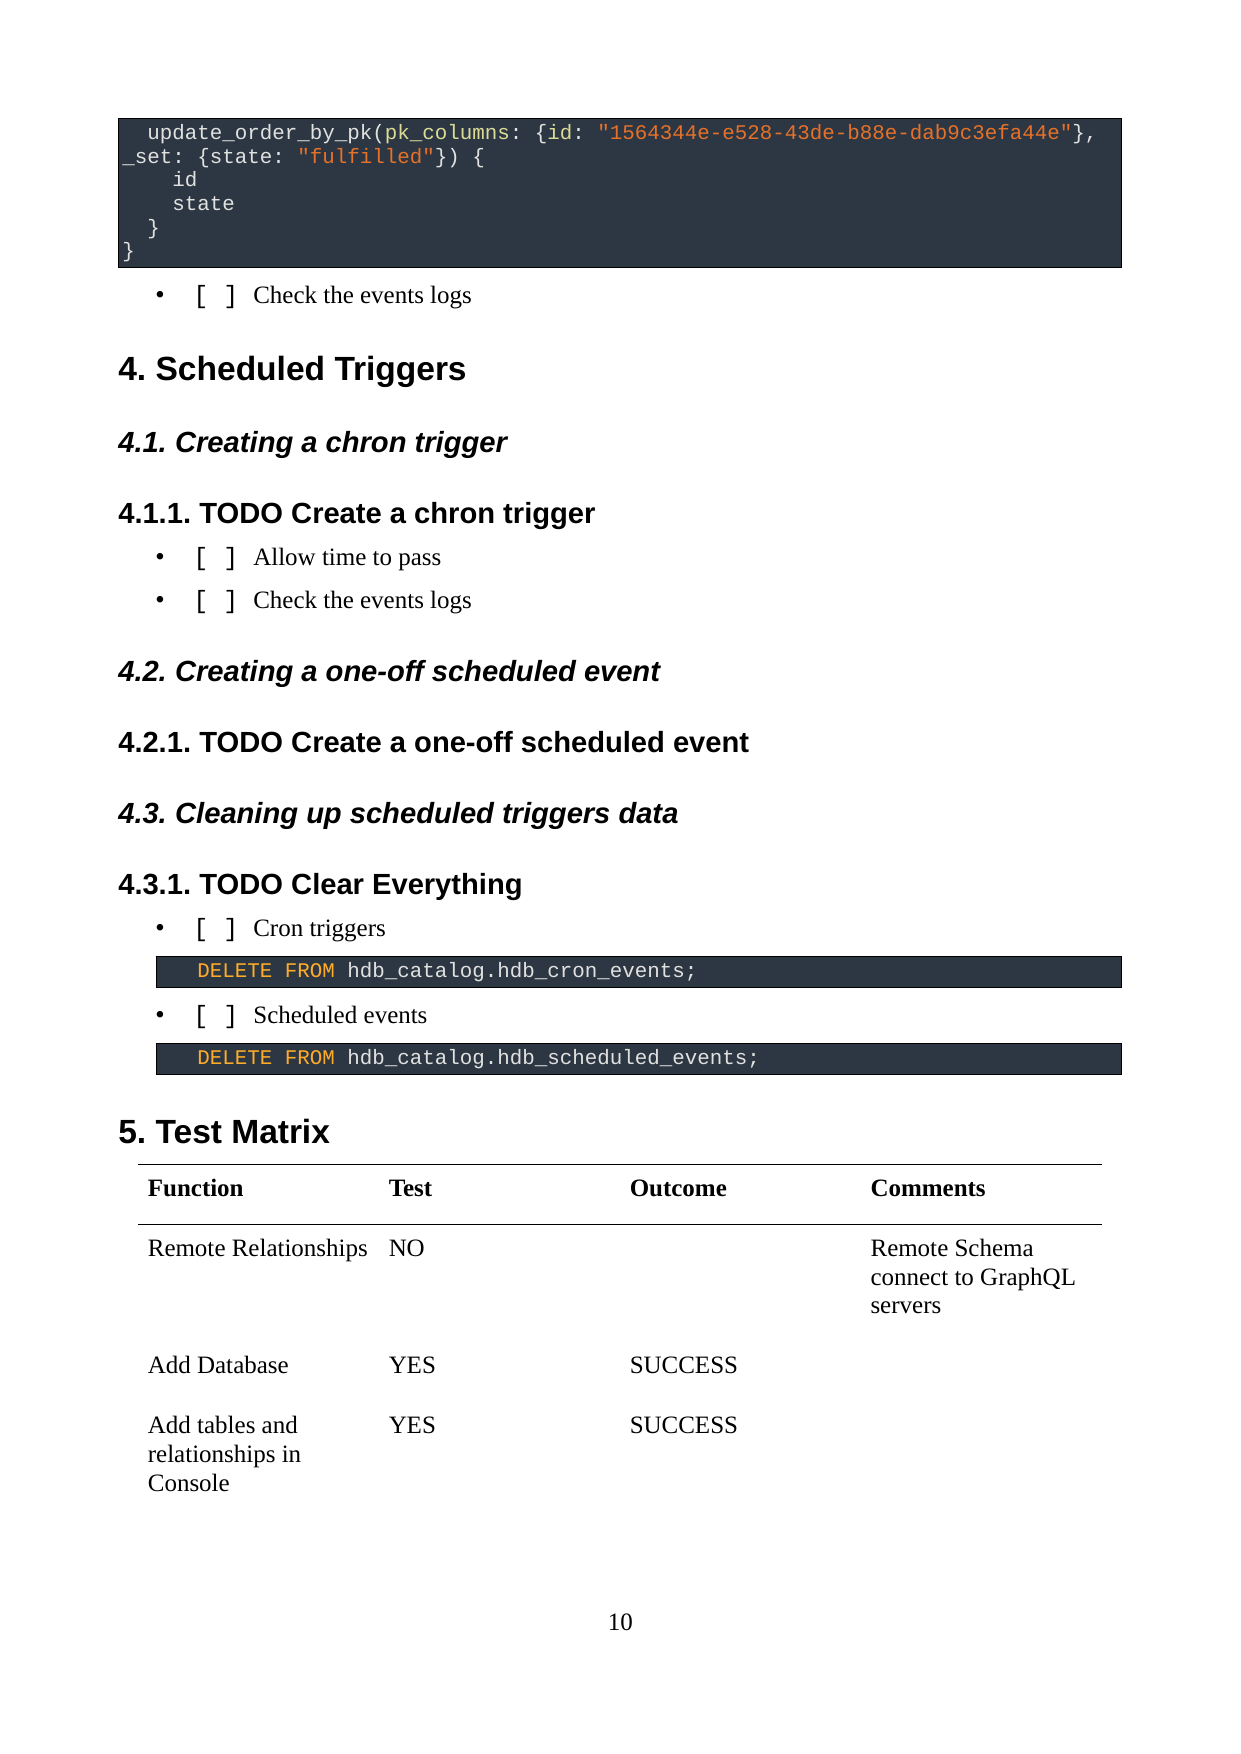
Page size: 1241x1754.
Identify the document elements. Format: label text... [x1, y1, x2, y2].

table_cell YES [379, 1341, 620, 1401]
subtitle TODO Create a chron trigger [118, 496, 1122, 529]
subtitle Creating a one-off scheduled event [118, 653, 1122, 687]
table_cell Remote Schema connect to GraphQL servers [861, 1225, 1102, 1341]
text id [119, 165, 1121, 189]
list [ ] Scheduled events [156, 1000, 1122, 1031]
list [ ] Check the events logs [156, 585, 1122, 616]
subtitle Scheduled Triggers [118, 349, 1122, 387]
subtitle TODO Create a one-off scheduled event [118, 724, 1122, 758]
list DELETE FROM hdb_catalog.hdb_cron_events; [157, 957, 1121, 987]
list [ ] Allow time to pass [156, 542, 1122, 573]
table_header Test [379, 1165, 620, 1223]
table_cell Add Database [138, 1341, 379, 1401]
subtitle Test Matrix [118, 1112, 1122, 1151]
table_cell [861, 1401, 1102, 1519]
list [ ] Check the events logs [156, 280, 1122, 311]
subtitle TODO Clear Everything [118, 867, 1122, 900]
table_cell [620, 1225, 861, 1341]
text state [119, 189, 1121, 213]
list DELETE FROM hdb_catalog.hdb_scheduled_events; [157, 1044, 1121, 1074]
text } [119, 236, 1121, 267]
subtitle Creating a chron trigger [118, 425, 1122, 458]
table_cell Remote Relationships [138, 1225, 379, 1341]
table_cell NO [379, 1225, 620, 1341]
list [ ] Cron triggers [156, 913, 1122, 943]
text update_order_by_pk(pk_columns: {id: "1564344e-e528-43de-b88e-dab9c3efa44e"}, _set: {state: "fulfilled"}) { [119, 119, 1121, 165]
table_header Comments [861, 1165, 1102, 1223]
table_cell SUCCESS [620, 1341, 861, 1401]
table_cell YES [379, 1401, 620, 1519]
table_cell Add tables and relationships in Console [138, 1401, 379, 1519]
text } [119, 213, 1121, 236]
table_header Function [138, 1165, 379, 1223]
subtitle Cleaning up scheduled triggers data [118, 796, 1122, 829]
table_cell [861, 1341, 1102, 1401]
table_cell SUCCESS [620, 1401, 861, 1519]
table_header Outcome [620, 1165, 861, 1223]
